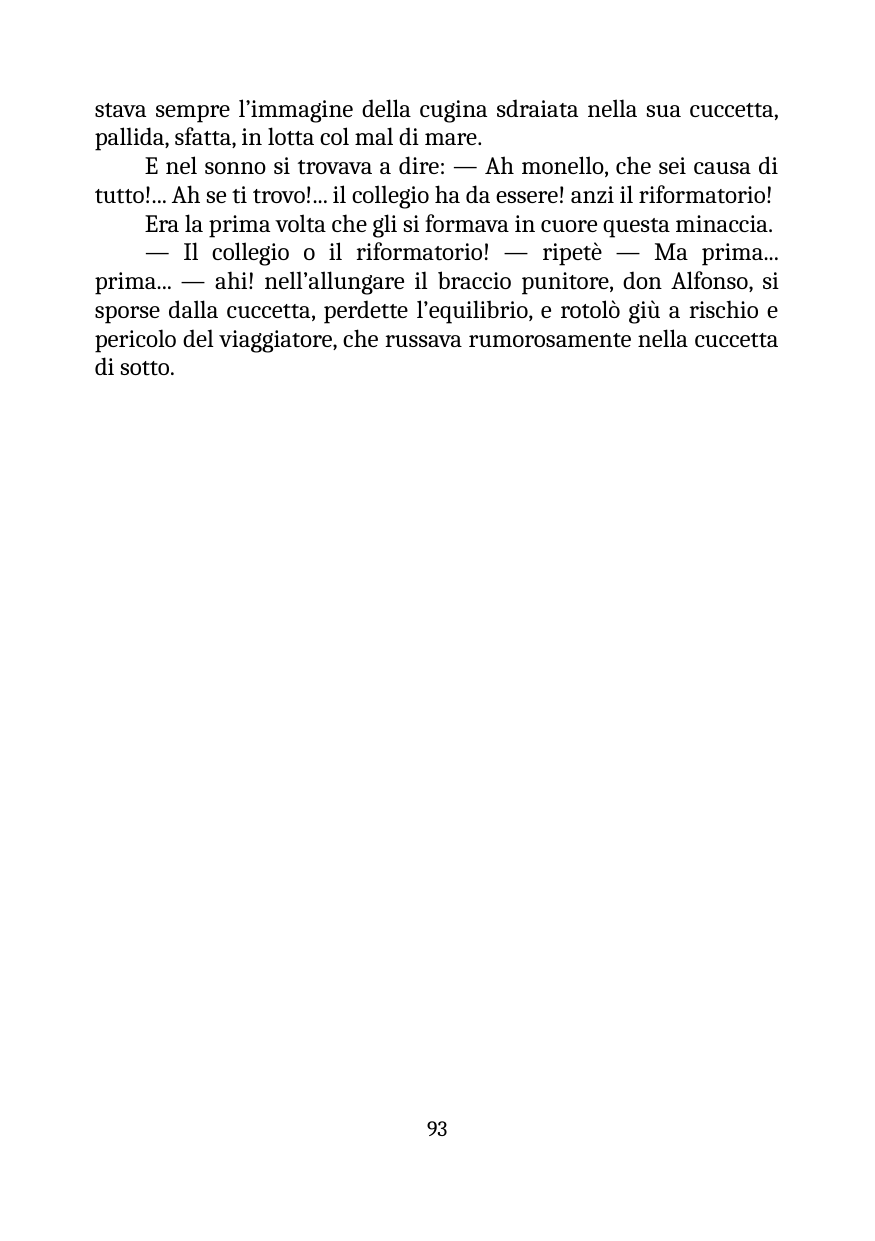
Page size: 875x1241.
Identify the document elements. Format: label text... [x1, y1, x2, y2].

text E nel sonno si trovava a dire: — Ah monello, che sei causa di tutto!... Ah se ti trovo!... il collegio ha da essere! anzi il riformatorio! [94, 152, 779, 209]
text — Il collegio o il riformatorio! — ripetè — Ma prima... prima... — ahi! nell’allungare il braccio punitore, don Alfonso, si sporse dalla cuccetta, perdette l’equilibrio, e rotolò giù a rischio e pericolo del viaggiatore, che russava rumorosamente nella cuccetta di sotto. [94, 238, 779, 382]
text stava sempre l’immagine della cugina sdraiata nella sua cuccetta, pallida, sfatta, in lotta col mal di mare. [94, 94, 779, 152]
text Era la prima volta che gli si formava in cuore questa minaccia. [94, 209, 779, 238]
